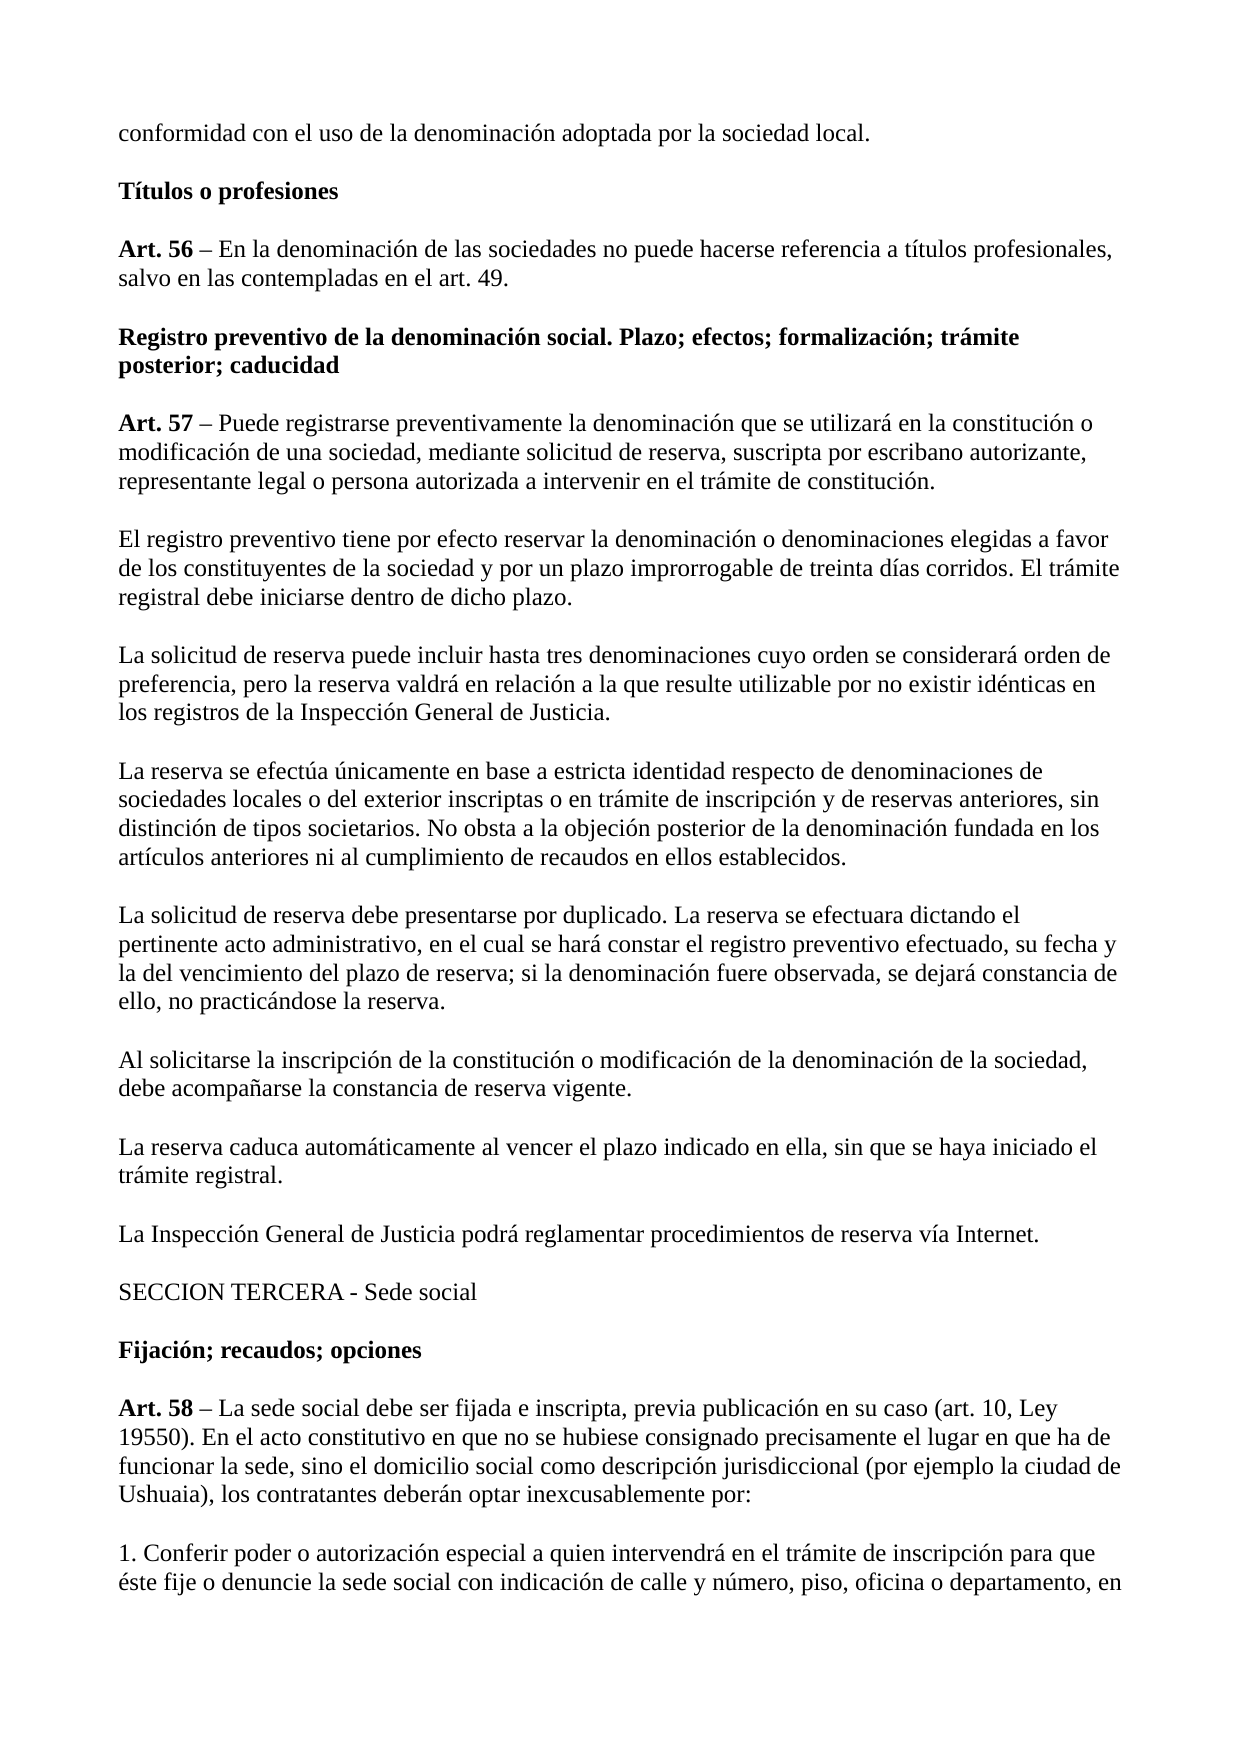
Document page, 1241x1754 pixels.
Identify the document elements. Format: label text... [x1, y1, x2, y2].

table_header conformidad con el uso de la denominación adoptada por la sociedad local. Títulos o profesiones Art. 56 – En la denominación de las sociedades no puede hacerse referencia a títulos profesionales, salvo en las contempladas en el art. 49. Registro preventivo de la denominación social. Plazo; efectos; formalización; trámite posterior; caducidad Art. 57 – Puede registrarse preventivamente la denominación que se utilizará en la constitución o modificación de una sociedad, mediante solicitud de reserva, suscripta por escribano autorizante, representante legal o persona autorizada a intervenir en el trámite de constitución. El registro preventivo tiene por efecto reservar la denominación o denominaciones elegidas a favor de los constituyentes de la sociedad y por un plazo improrrogable de treinta días corridos. El trámite registral debe iniciarse dentro de dicho plazo. La solicitud de reserva puede incluir hasta tres denominaciones cuyo orden se considerará orden de preferencia, pero la reserva valdrá en relación a la que resulte utilizable por no existir idénticas en los registros de la Inspección General de Justicia. La reserva se efectúa únicamente en base a estricta identidad respecto de denominaciones de sociedades locales o del exterior inscriptas o en trámite de inscripción y de reservas anteriores, sin distinción de tipos societarios. No obsta a la objeción posterior de la denominación fundada en los artículos anteriores ni al cumplimiento de recaudos en ellos establecidos. La solicitud de reserva debe presentarse por duplicado. La reserva se efectuara dictando el pertinente acto administrativo, en el cual se hará constar el registro preventivo efectuado, su fecha y la del vencimiento del plazo de reserva; si la denominación fuere observada, se dejará constancia de ello, no practicándose la reserva. Al solicitarse la inscripción de la constitución o modificación de la denominación de la sociedad, debe acompañarse la constancia de reserva vigente. La reserva caduca automáticamente al vencer el plazo indicado en ella, sin que se haya iniciado el trámite registral. La Inspección General de Justicia podrá reglamentar procedimientos de reserva vía Internet. SECCION TERCERA - Sede social Fijación; recaudos; opciones Art. 58 – La sede social debe ser fijada e inscripta, previa publicación en su caso (art. 10, Ley 19550). En el acto constitutivo en que no se hubiese consignado precisamente el lugar en que ha de funcionar la sede, sino el domicilio social como descripción jurisdiccional (por ejemplo la ciudad de Ushuaia), los contratantes deberán optar inexcusablemente por: 1. Conferir poder o autorización especial a quien intervendrá en el trámite de inscripción para que éste fije o denuncie la sede social con indicación de calle y número, piso, oficina o departamento, en [118, 118, 1122, 1595]
